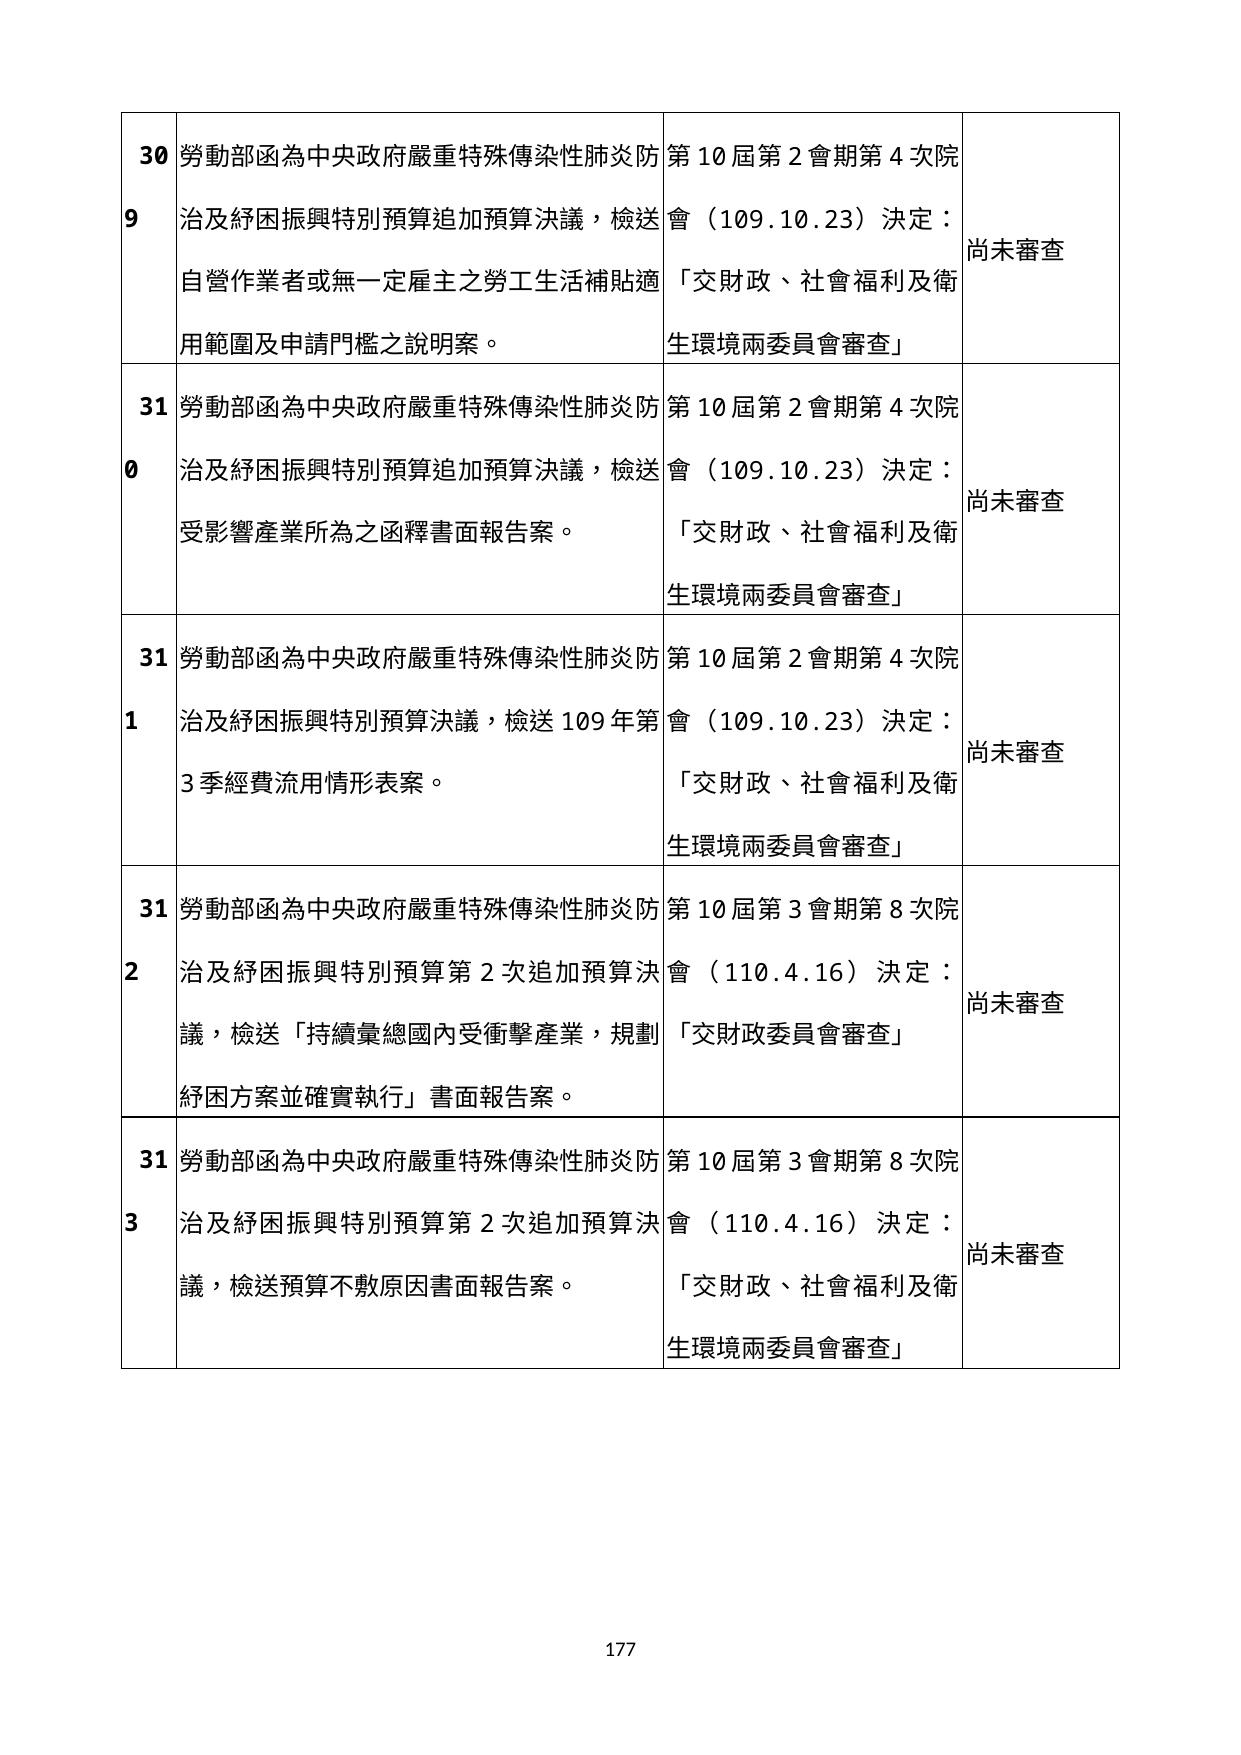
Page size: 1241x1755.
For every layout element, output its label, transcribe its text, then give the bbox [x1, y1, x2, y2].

table_cell 第10屆第3會期第8次院會（110.4.16）決定：「交財政委員會審查」 [664, 866, 962, 1116]
table_cell 尚未審查 [963, 615, 1119, 865]
table_cell [122, 615, 176, 865]
table_cell 勞動部函為中央政府嚴重特殊傳染性肺炎防治及紓困振興特別預算追加預算決議，檢送受影響產業所為之函釋書面報告案。 [177, 364, 663, 614]
table_cell 尚未審查 [963, 113, 1119, 363]
table_cell 勞動部函為中央政府嚴重特殊傳染性肺炎防治及紓困振興特別預算第2次追加預算決議，檢送預算不敷原因書面報告案。 [177, 1118, 663, 1367]
table_cell 第10屆第2會期第4次院會（109.10.23）決定：「交財政、社會福利及衛生環境兩委員會審查」 [664, 113, 962, 363]
table_cell [122, 364, 176, 614]
table_cell 第10屆第2會期第4次院會（109.10.23）決定：「交財政、社會福利及衛生環境兩委員會審查」 [664, 615, 962, 865]
table_cell 尚未審查 [963, 364, 1119, 614]
table_cell [122, 113, 176, 363]
table_cell 第10屆第2會期第4次院會（109.10.23）決定：「交財政、社會福利及衛生環境兩委員會審查」 [664, 364, 962, 614]
table_cell 尚未審查 [963, 1118, 1119, 1367]
table_cell 第10屆第3會期第8次院會（110.4.16）決定：「交財政、社會福利及衛生環境兩委員會審查」 [664, 1118, 962, 1367]
table_cell 勞動部函為中央政府嚴重特殊傳染性肺炎防治及紓困振興特別預算決議，檢送109年第3季經費流用情形表案。 [177, 615, 663, 865]
table_cell [122, 1118, 176, 1367]
table_cell 尚未審查 [963, 866, 1119, 1116]
table_cell 勞動部函為中央政府嚴重特殊傳染性肺炎防治及紓困振興特別預算追加預算決議，檢送自營作業者或無一定雇主之勞工生活補貼適用範圍及申請門檻之說明案。 [177, 113, 663, 363]
table_cell 勞動部函為中央政府嚴重特殊傳染性肺炎防治及紓困振興特別預算第2次追加預算決議，檢送「持續彙總國內受衝擊產業，規劃紓困方案並確實執行」書面報告案。 [177, 866, 663, 1116]
table_cell [122, 866, 176, 1116]
